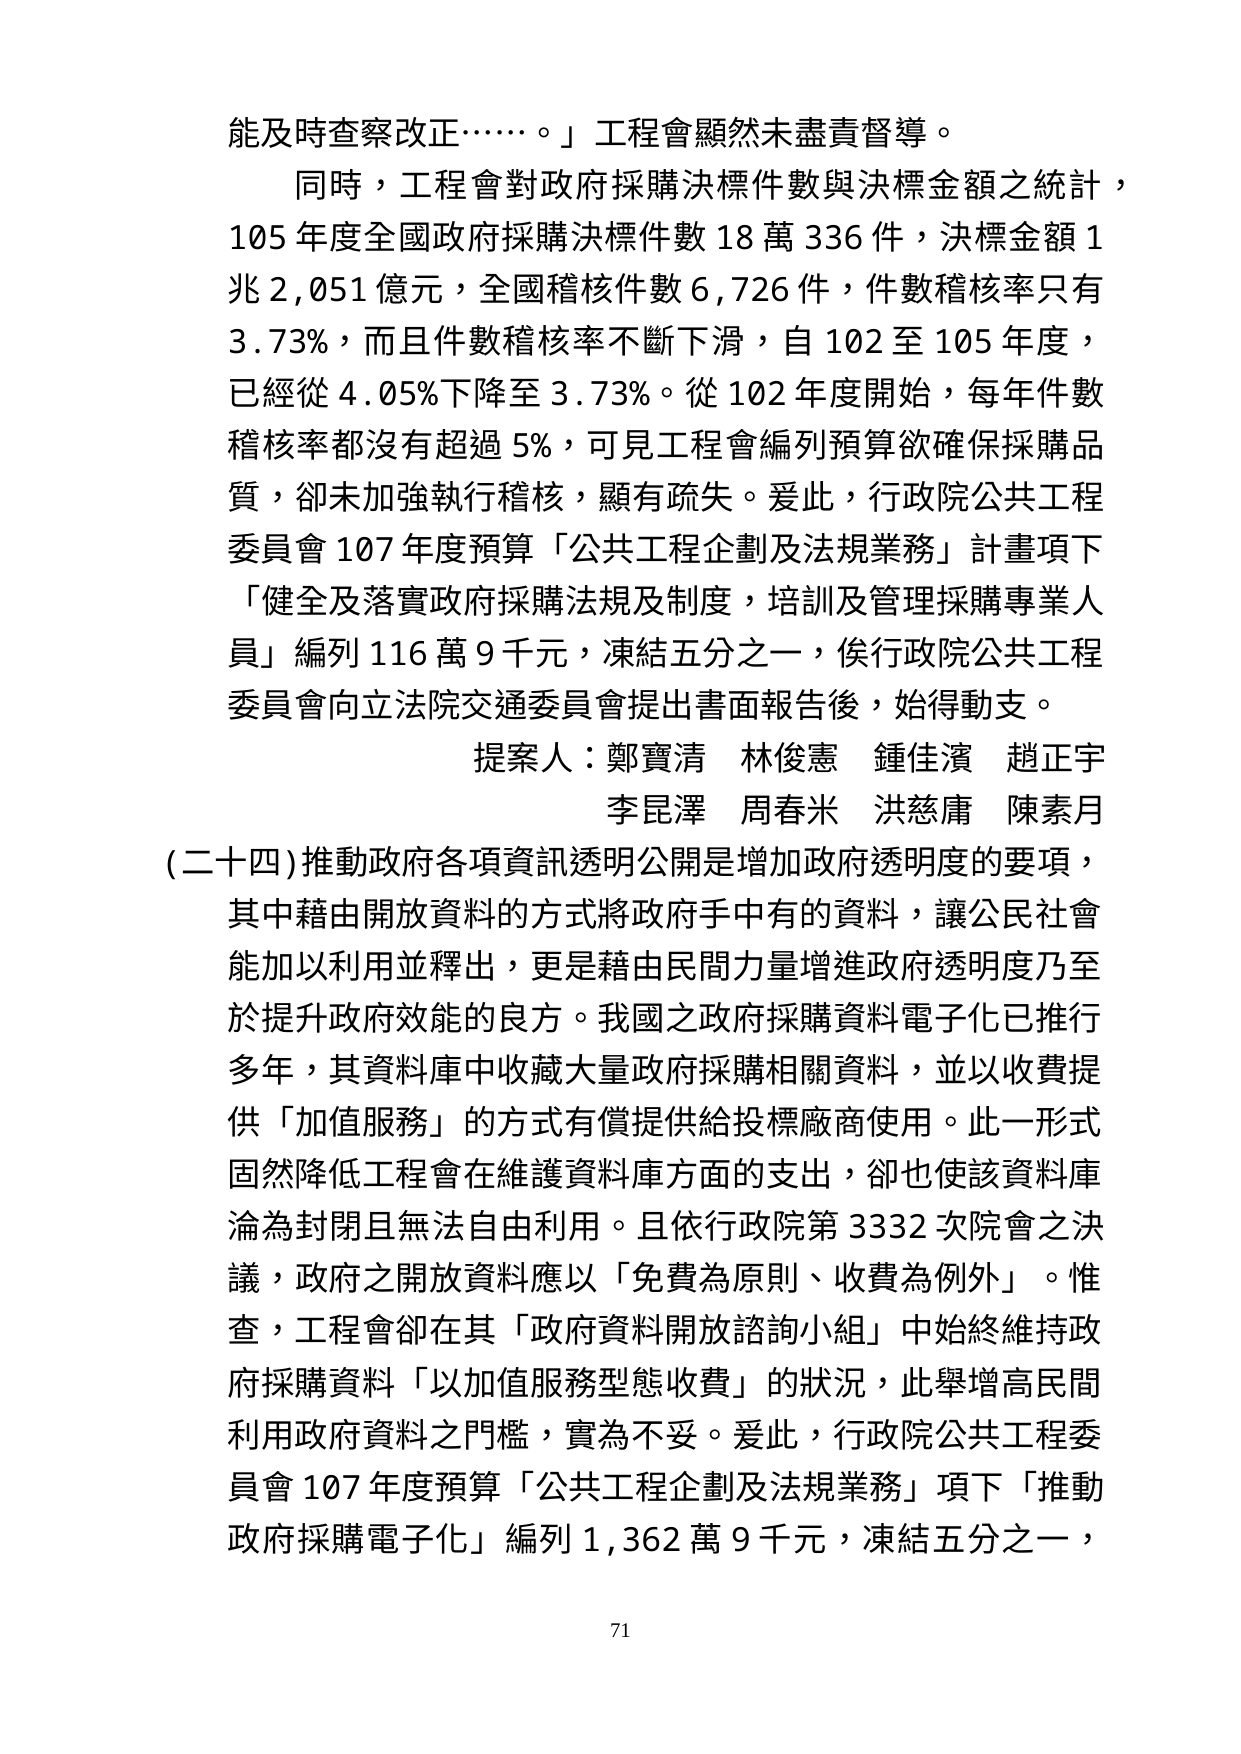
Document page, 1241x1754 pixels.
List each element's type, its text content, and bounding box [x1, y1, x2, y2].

text 提案人：鄭寶清 林俊憲 鍾佳濱 趙正宇 李昆澤 周春米 洪慈庸 陳素月 [473, 728, 1117, 832]
text 能及時查察改正……。」工程會顯然未盡責督導。 [227, 103, 1104, 155]
text 同時，工程會對政府採購決標件數與決標金額之統計，105年度全國政府採購決標件數18萬336件，決標金額1兆2,051億元，全國稽核件數6,726件，件數稽核率只有3.73%，而且件數稽核率不斷下滑，自102至105年度，已經從4.05%下降至3.73%。從102年度開始，每年件數稽核率都沒有超過5%，可見工程會編列預算欲確保採購品質，卻未加強執行稽核，顯有疏失。爰此，行政院公共工程委員會107年度預算「公共工程企劃及法規業務」計畫項下「健全及落實政府採購法規及制度，培訓及管理採購專業人員」編列116萬9千元，凍結五分之一，俟行政院公共工程委員會向立法院交通委員會提出書面報告後，始得動支。 [227, 155, 1104, 728]
text (二十四)推動政府各項資訊透明公開是增加政府透明度的要項，其中藉由開放資料的方式將政府手中有的資料，讓公民社會能加以利用並釋出，更是藉由民間力量增進政府透明度乃至於提升政府效能的良方。我國之政府採購資料電子化已推行多年，其資料庫中收藏大量政府採購相關資料，並以收費提供「加值服務」的方式有償提供給投標廠商使用。此一形式固然降低工程會在維護資料庫方面的支出，卻也使該資料庫淪為封閉且無法自由利用。且依行政院第3332次院會之決議，政府之開放資料應以「免費為原則、收費為例外」。惟查，工程會卻在其「政府資料開放諮詢小組」中始終維持政府採購資料「以加值服務型態收費」的狀況，此舉增高民間利用政府資料之門檻，實為不妥。爰此，行政院公共工程委員會107年度預算「公共工程企劃及法規業務」項下「推動政府採購電子化」編列1,362萬9千元，凍結五分之一， [161, 832, 1104, 1562]
